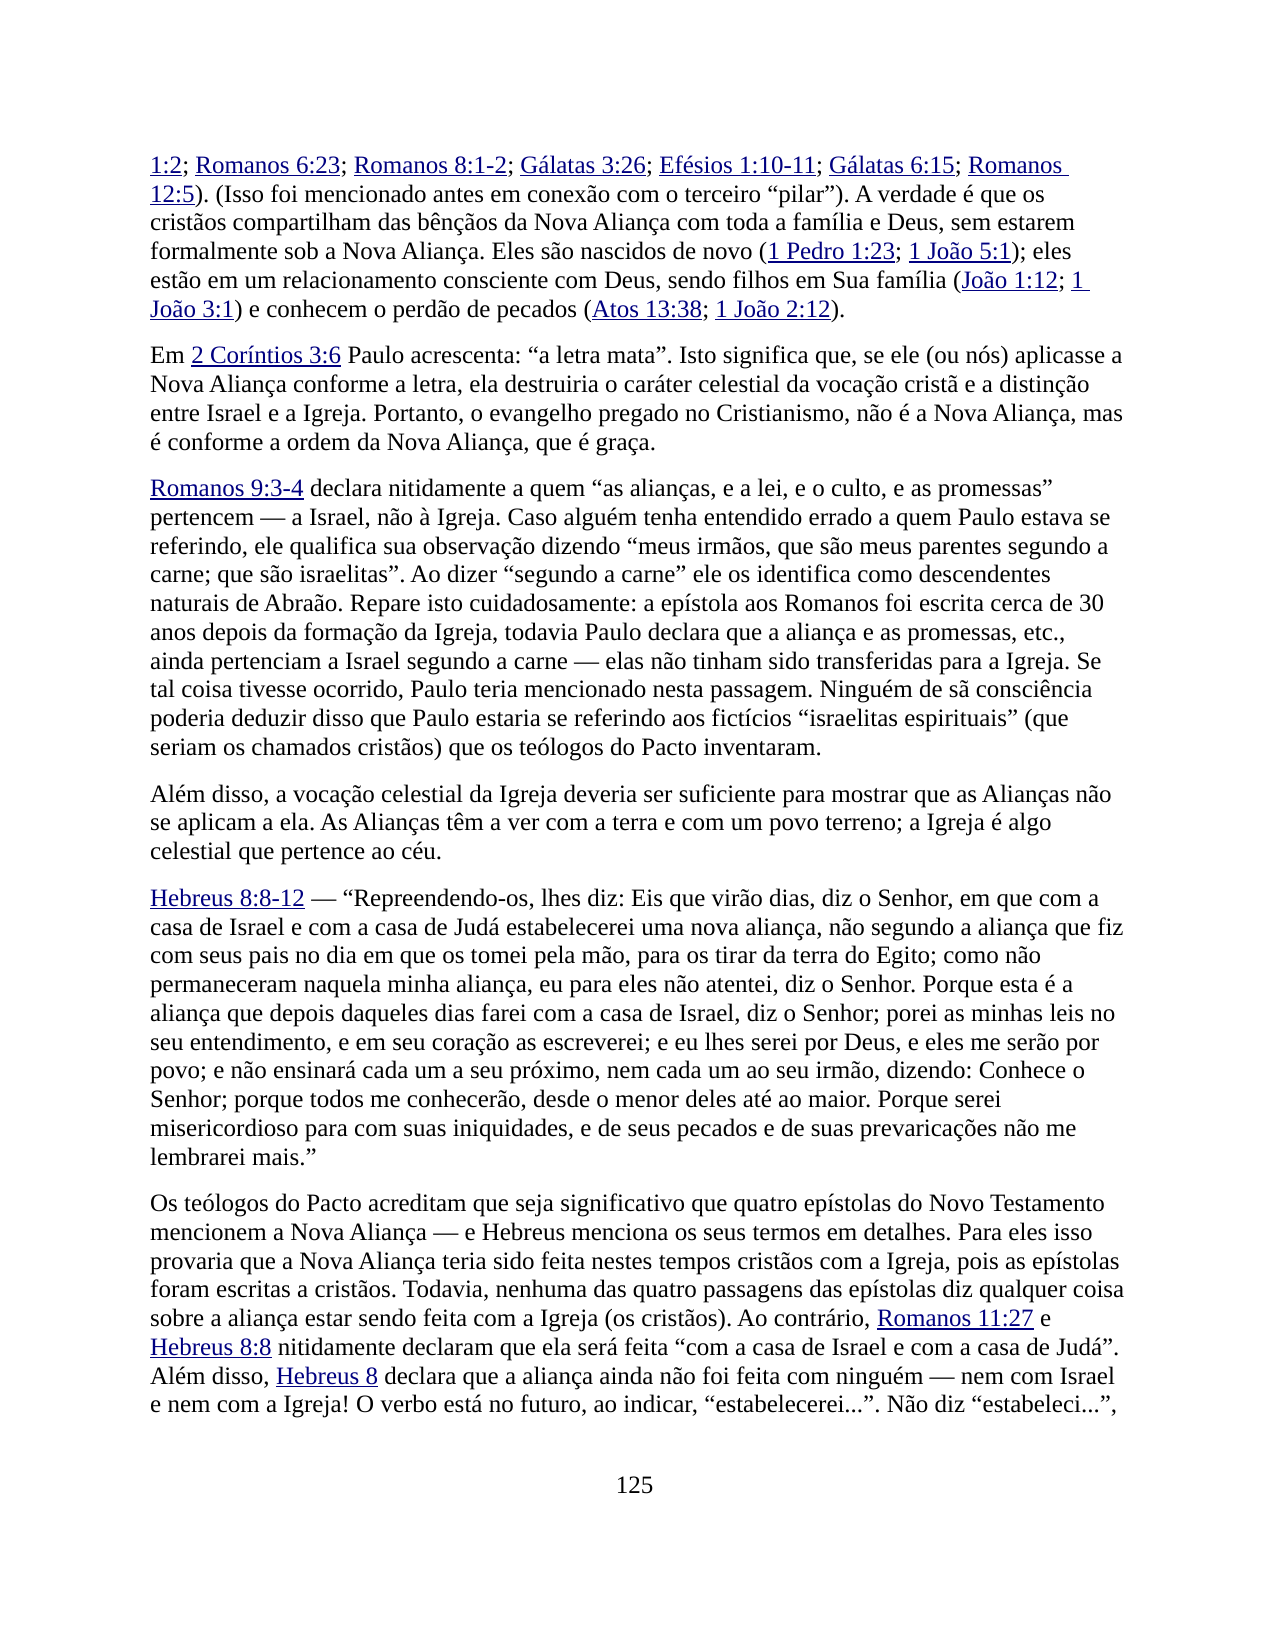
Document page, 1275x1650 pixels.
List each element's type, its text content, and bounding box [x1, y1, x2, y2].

text Além disso, a vocação celestial da Igreja deveria ser suficiente para mostrar que as Alianças não se aplicam a ela. As Alianças têm a ver com a terra e com um povo terreno; a Igreja é algo celestial que pertence ao céu. [150, 779, 1125, 865]
text 1:2; Romanos 6:23; Romanos 8:1-2; Gálatas 3:26; Efésios 1:10-11; Gálatas 6:15; Romanos 12:5). (Isso foi mencionado antes em conexão com o terceiro “pilar”). A verdade é que os cristãos compartilham das bênçãos da Nova Aliança com toda a família e Deus, sem estarem formalmente sob a Nova Aliança. Eles são nascidos de novo (1 Pedro 1:23; 1 João 5:1); eles estão em um relacionamento consciente com Deus, sendo filhos em Sua família (João 1:12; 1 João 3:1) e conhecem o perdão de pecados (Atos 13:38; 1 João 2:12). [150, 150, 1125, 322]
text Os teólogos do Pacto acreditam que seja significativo que quatro epístolas do Novo Testamento mencionem a Nova Aliança — e Hebreus menciona os seus termos em detalhes. Para eles isso provaria que a Nova Aliança teria sido feita nestes tempos cristãos com a Igreja, pois as epístolas foram escritas a cristãos. Todavia, nenhuma das quatro passagens das epístolas diz qualquer coisa sobre a aliança estar sendo feita com a Igreja (os cristãos). Ao contrário, Romanos 11:27 e Hebreus 8:8 nitidamente declaram que ela será feita “com a casa de Israel e com a casa de Judá”. Além disso, Hebreus 8 declara que a aliança ainda não foi feita com ninguém — nem com Israel e nem com a Igreja! O verbo está no futuro, ao indicar, “estabelecerei...”. Não diz “estabeleci...”, [150, 1188, 1125, 1418]
text Hebreus 8:8-12 — “Repreendendo-os, lhes diz: Eis que virão dias, diz o Senhor, em que com a casa de Israel e com a casa de Judá estabelecerei uma nova aliança, não segundo a aliança que fiz com seus pais no dia em que os tomei pela mão, para os tirar da terra do Egito; como não permaneceram naquela minha aliança, eu para eles não atentei, diz o Senhor. Porque esta é a aliança que depois daqueles dias farei com a casa de Israel, diz o Senhor; porei as minhas leis no seu entendimento, e em seu coração as escreverei; e eu lhes serei por Deus, e eles me serão por povo; e não ensinará cada um a seu próximo, nem cada um ao seu irmão, dizendo: Conhece o Senhor; porque todos me conhecerão, desde o menor deles até ao maior. Porque serei misericordioso para com suas iniquidades, e de seus pecados e de suas prevaricações não me lembrarei mais.” [150, 883, 1125, 1170]
text Romanos 9:3-4 declara nitidamente a quem “as alianças, e a lei, e o culto, e as promessas” pertencem — a Israel, não à Igreja. Caso alguém tenha entendido errado a quem Paulo estava se referindo, ele qualifica sua observação dizendo “meus irmãos, que são meus parentes segundo a carne; que são israelitas”. Ao dizer “segundo a carne” ele os identifica como descendentes naturais de Abraão. Repare isto cuidadosamente: a epístola aos Romanos foi escrita cerca de 30 anos depois da formação da Igreja, todavia Paulo declara que a aliança e as promessas, etc., ainda pertenciam a Israel segundo a carne — elas não tinham sido transferidas para a Igreja. Se tal coisa tivesse ocorrido, Paulo teria mencionado nesta passagem. Ninguém de sã consciência poderia deduzir disso que Paulo estaria se referindo aos fictícios “israelitas espirituais” (que seriam os chamados cristãos) que os teólogos do Pacto inventaram. [150, 473, 1125, 761]
text Em 2 Coríntios 3:6 Paulo acrescenta: “a letra mata”. Isto significa que, se ele (ou nós) aplicasse a Nova Aliança conforme a letra, ela destruiria o caráter celestial da vocação cristã e a distinção entre Israel e a Igreja. Portanto, o evangelho pregado no Cristianismo, não é a Nova Aliança, mas é conforme a ordem da Nova Aliança, que é graça. [150, 340, 1125, 455]
